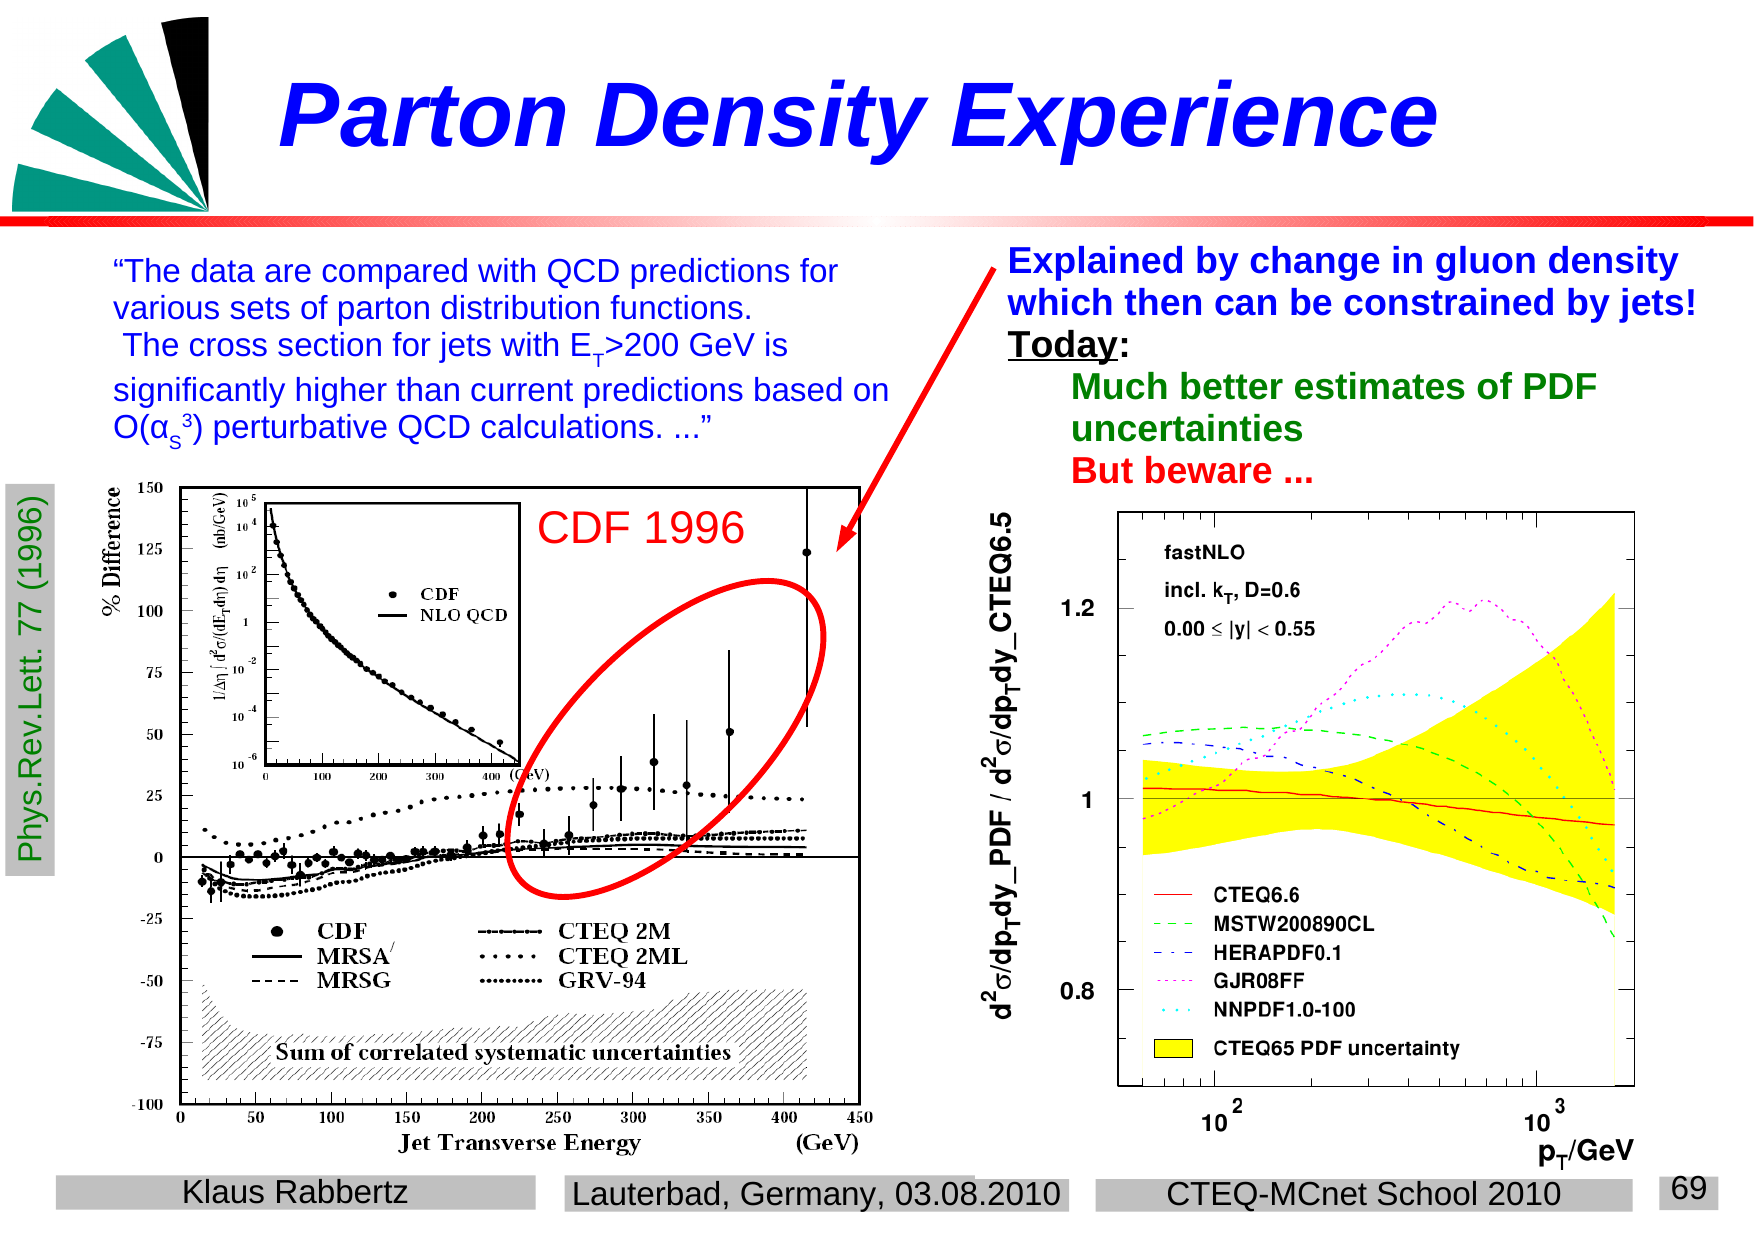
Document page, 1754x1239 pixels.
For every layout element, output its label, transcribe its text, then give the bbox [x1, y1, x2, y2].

text_box “The data are compared with QCD predictions for various sets of parton distribution functions. The cross section for jets with ET>200 GeV is significantly higher than current predictions based on O(αS3) perturbative QCD calculations. ...” [101, 246, 903, 460]
text_box Phys.Rev.Lett. 77 (1996) [5, 484, 55, 876]
text_box CDF 1996 [525, 496, 758, 559]
title Parton Density Experience [220, 16, 1525, 213]
picture [12, 17, 209, 214]
text_box Explained by change in gluon density which then can be constrained by jets! Today: Much better estimates of PDF uncertainties But beware ... [995, 233, 1711, 505]
picture [975, 500, 1642, 1179]
picture [95, 473, 879, 1162]
